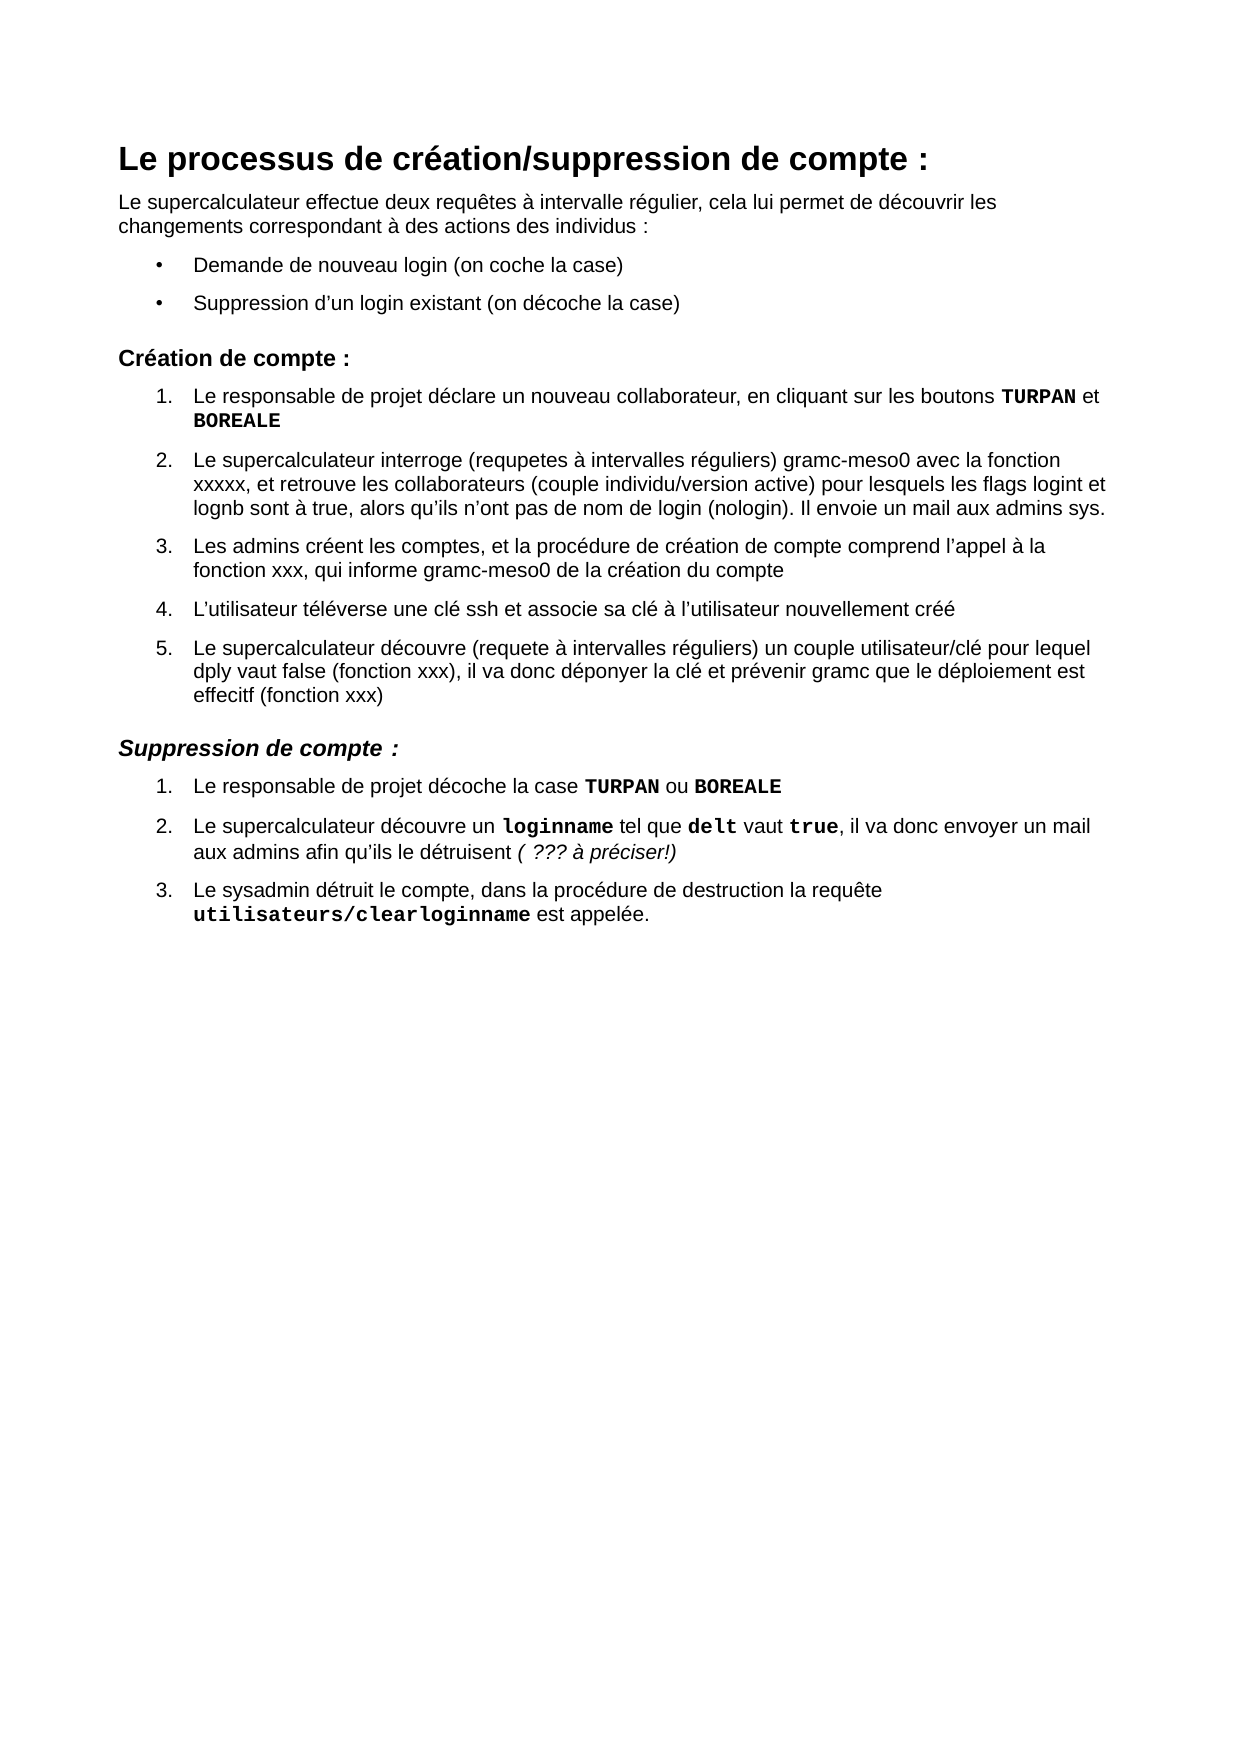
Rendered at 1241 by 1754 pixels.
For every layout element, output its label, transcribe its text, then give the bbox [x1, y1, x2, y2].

list L’utilisateur téléverse une clé ssh et associe sa clé à l’utilisateur nouvellement créé [156, 597, 1122, 621]
list Suppression d’un login existant (on décoche la case) [156, 291, 1122, 315]
text Le supercalculateur effectue deux requêtes à intervalle régulier, cela lui permet de découvrir les changements correspondant à des actions des individus : [118, 190, 1122, 238]
list Le responsable de projet décoche la case TURPAN ou BOREALE [156, 773, 1122, 799]
list Le responsable de projet déclare un nouveau collaborateur, en cliquant sur les boutons TURPAN et BOREALE [156, 384, 1122, 433]
list Le supercalculateur découvre (requete à intervalles réguliers) un couple utilisateur/clé pour lequel dply vaut false (fonction xxx), il va donc déponyer la clé et prévenir gramc que le déploiement est effecitf (fonction xxx) [156, 635, 1122, 707]
list Les admins créent les comptes, et la procédure de création de compte comprend l’appel à la fonction xxx, qui informe gramc-meso0 de la création du compte [156, 534, 1122, 582]
list Le supercalculateur interroge (requpetes à intervalles réguliers) gramc-meso0 avec la fonction xxxxx, et retrouve les collaborateurs (couple individu/version active) pour lesquels les flags logint et lognb sont à true, alors qu’ils n’ont pas de nom de login (nologin). Il envoie un mail aux admins sys. [156, 448, 1122, 520]
list Le sysadmin détruit le compte, dans la procédure de destruction la requête utilisateurs/clearloginname est appelée. [156, 878, 1122, 928]
subtitle Suppression de compte : [118, 734, 1122, 761]
list Le supercalculateur découvre un loginname tel que delt vaut true, il va donc envoyer un mail aux admins afin qu’ils le détruisent ( ??? à préciser!) [156, 814, 1122, 864]
subtitle Création de compte : [118, 344, 1122, 371]
list Demande de nouveau login (on coche la case) [156, 253, 1122, 277]
subtitle Le processus de création/suppression de compte : [118, 139, 1122, 178]
